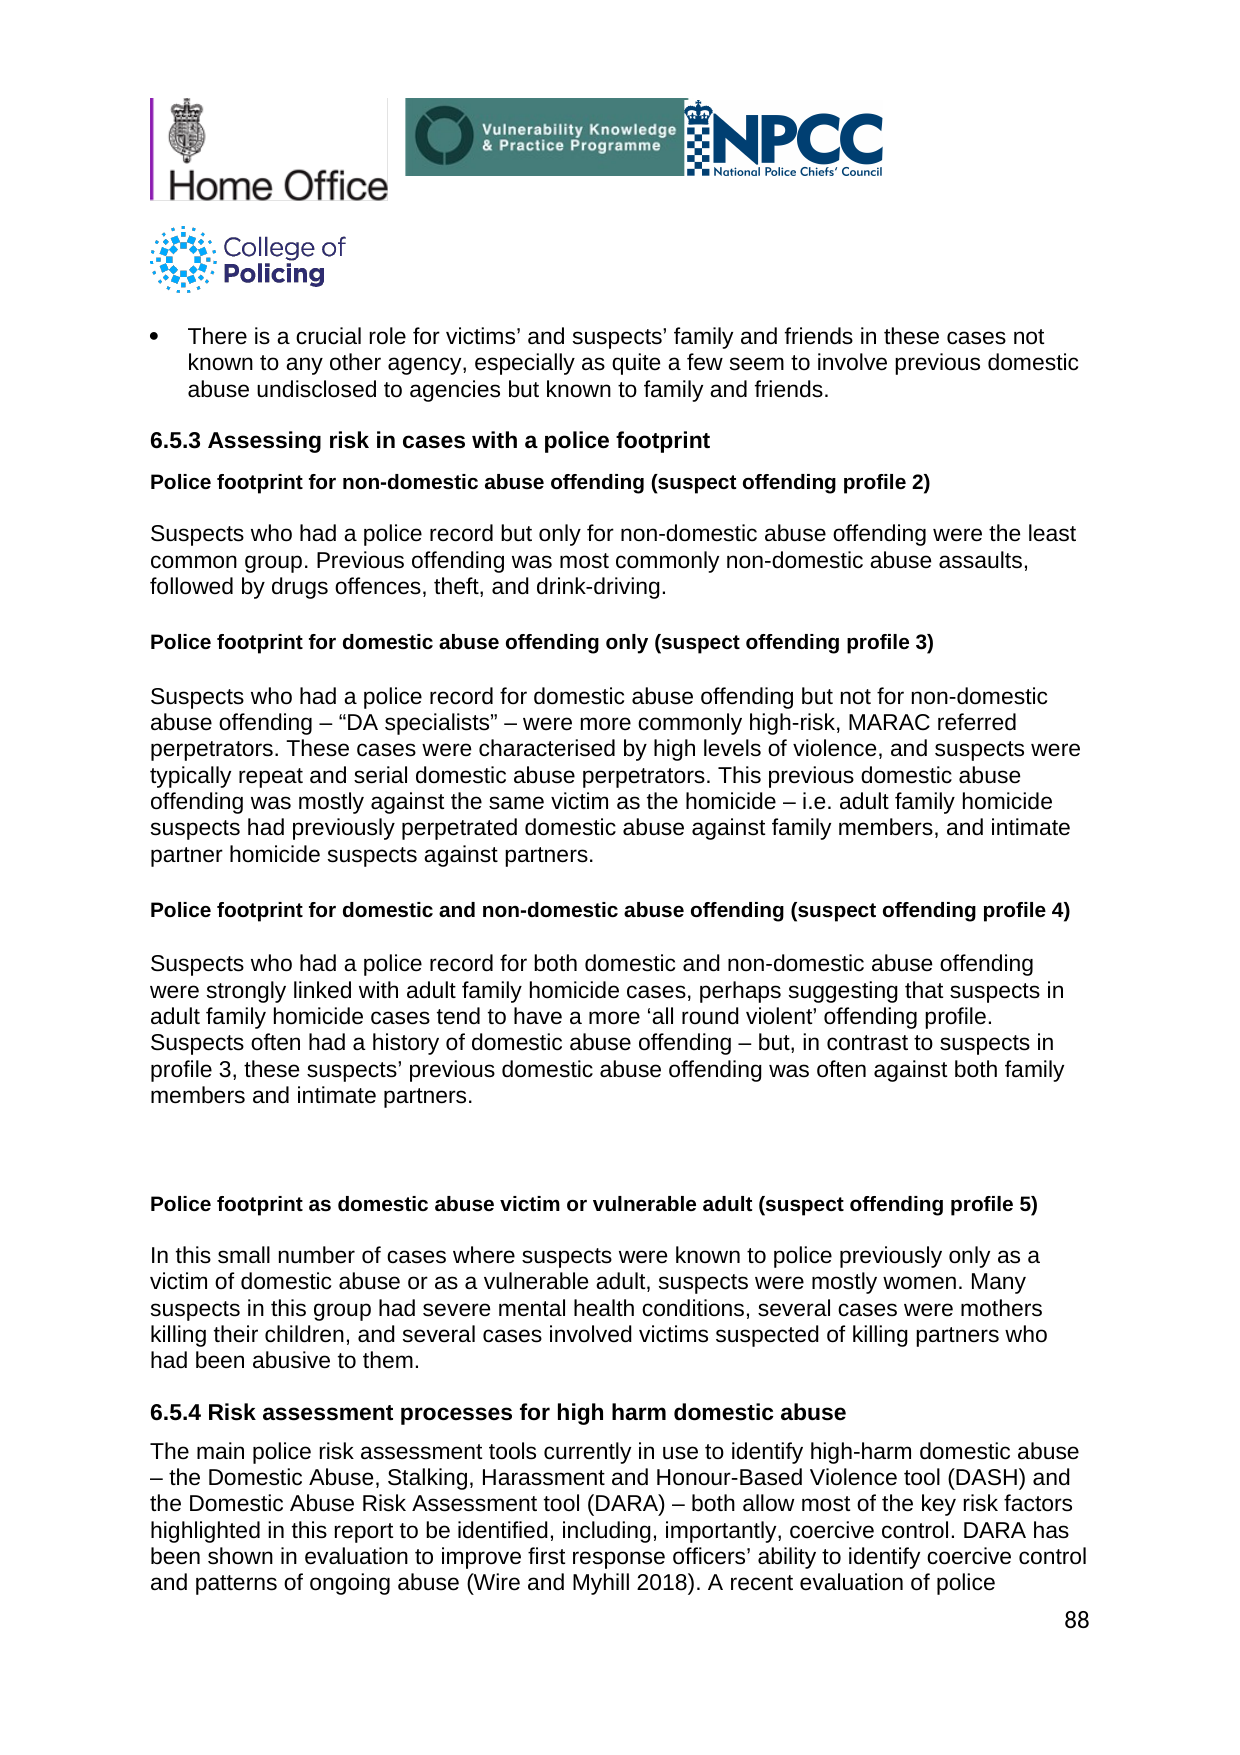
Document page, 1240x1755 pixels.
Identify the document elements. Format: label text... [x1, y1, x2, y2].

list There is a crucial role for victims’ and suspects’ family and friends in these cases not known to any other agency, especially as quite a few seem to involve previous domestic abuse undisclosed to agencies but known to family and friends. [150, 323, 1089, 402]
subtitle Police footprint for domestic abuse offending only (suspect offending profile 3) [150, 630, 1089, 654]
text Suspects who had a police record for both domestic and non-domestic abuse offending were strongly linked with adult family homicide cases, perhaps suggesting that suspects in adult family homicide cases tend to have a more ‘all round violent’ offending profile. Suspects often had a history of domestic abuse offending – but, in contrast to suspects in profile 3, these suspects’ previous domestic abuse offending was often against both family members and intimate partners. [150, 950, 1089, 1108]
subtitle Police footprint for domestic and non-domestic abuse offending (suspect offending profile 4) [150, 898, 1089, 922]
subtitle 6.5.4 Risk assessment processes for high harm domestic abuse [150, 1399, 1089, 1425]
text The main police risk assessment tools currently in use to identify high-harm domestic abuse – the Domestic Abuse, Stalking, Harassment and Honour-Based Violence tool (DASH) and the Domestic Abuse Risk Assessment tool (DARA) – both allow most of the key risk factors highlighted in this report to be identified, including, importantly, coercive control. DARA has been shown in evaluation to improve first response officers’ ability to identify coercive control and patterns of ongoing abuse (Wire and Myhill 2018). A recent evaluation of police [150, 1438, 1089, 1596]
text In this small number of cases where suspects were known to police previously only as a victim of domestic abuse or as a vulnerable adult, suspects were mostly women. Many suspects in this group had severe mental health conditions, several cases were mothers killing their children, and several cases involved victims suspected of killing partners who had been abusive to them. [150, 1242, 1089, 1374]
text Suspects who had a police record for domestic abuse offending but not for non-domestic abuse offending – “DA specialists” – were more commonly high-risk, MARAC referred perpetrators. These cases were characterised by high levels of violence, and suspects were typically repeat and serial domestic abuse perpetrators. This previous domestic abuse offending was mostly against the same victim as the homicide – i.e. adult family homicide suspects had previously perpetrated domestic abuse against family members, and intimate partner homicide suspects against partners. [150, 683, 1089, 867]
text Suspects who had a police record but only for non-domestic abuse offending were the least common group. Previous offending was most commonly non-domestic abuse assaults, followed by drugs offences, theft, and drink-driving. [150, 520, 1089, 599]
subtitle 6.5.3 Assessing risk in cases with a police footprint [150, 427, 1089, 453]
subtitle Police footprint for non-domestic abuse offending (suspect offending profile 2) [150, 470, 1089, 494]
subtitle Police footprint as domestic abuse victim or vulnerable adult (suspect offending profile 5) [150, 1192, 1089, 1216]
